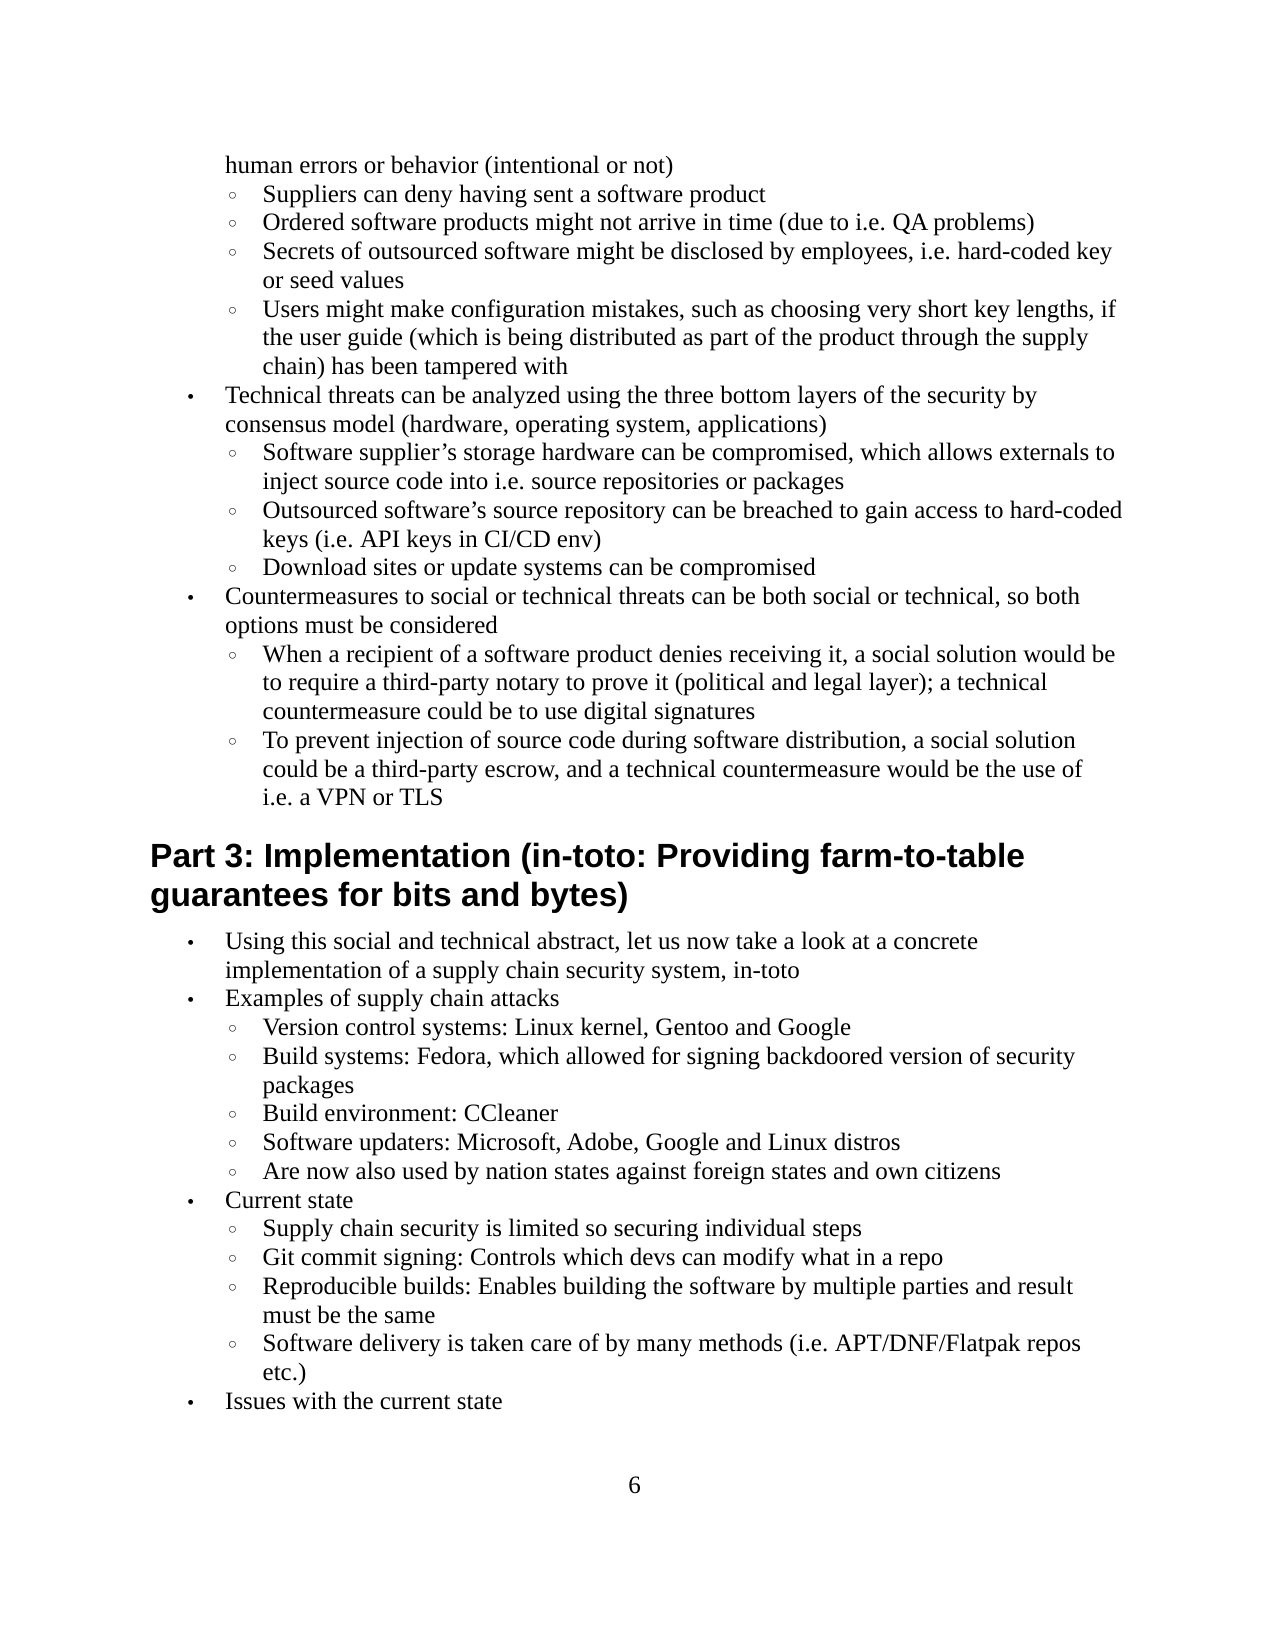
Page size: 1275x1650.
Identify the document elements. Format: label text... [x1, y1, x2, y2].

list Build systems: Fedora, which allowed for signing backdoored version of security packages [225, 1041, 1125, 1098]
list Suppliers can deny having sent a software product [225, 179, 1125, 207]
list Using this social and technical abstract, let us now take a look at a concrete implementation of a supply chain security system, in-toto [187, 926, 1125, 983]
list Software updaters: Microsoft, Adobe, Google and Linux distros [225, 1127, 1125, 1156]
list When a recipient of a software product denies receiving it, a social solution would be to require a third-party notary to prove it (political and legal layer); a technical countermeasure could be to use digital signatures [225, 639, 1125, 725]
list Supply chain security is limited so securing individual steps [225, 1213, 1125, 1242]
list Examples of supply chain attacks [187, 983, 1125, 1012]
list Reproducible builds: Enables building the software by multiple parties and result must be the same [225, 1271, 1125, 1328]
list Version control systems: Linux kernel, Gentoo and Google [225, 1012, 1125, 1041]
list Issues with the current state [187, 1386, 1125, 1415]
list Countermeasures to social or technical threats can be both social or technical, so both options must be considered [187, 581, 1125, 639]
list To prevent injection of source code during software distribution, a social solution could be a third-party escrow, and a technical countermeasure would be the use of i.e. a VPN or TLS [225, 725, 1125, 811]
list Secrets of outsourced software might be disclosed by employees, i.e. hard-coded key or seed values [225, 236, 1125, 294]
list Technical threats can be analyzed using the three bottom layers of the security by consensus model (hardware, operating system, applications) [187, 380, 1125, 437]
subtitle Part 3: Implementation (in-toto: Providing farm-to-table guarantees for bits and bytes) [150, 836, 1125, 913]
list Download sites or update systems can be compromised [225, 552, 1125, 581]
list Are now also used by nation states against foreign states and own citizens [225, 1156, 1125, 1185]
list Build environment: CCleaner [225, 1098, 1125, 1127]
list Software supplier’s storage hardware can be compromised, which allows externals to inject source code into i.e. source repositories or packages [225, 437, 1125, 495]
list Software delivery is taken care of by many methods (i.e. APT/DNF/Flatpak repos etc.) [225, 1328, 1125, 1386]
list Users might make configuration mistakes, such as choosing very short key lengths, if the user guide (which is being distributed as part of the product through the supply chain) has been tampered with [225, 294, 1125, 380]
list Outsourced software’s source repository can be breached to gain access to hard-coded keys (i.e. API keys in CI/CD env) [225, 495, 1125, 552]
list Current state [187, 1185, 1125, 1213]
list Ordered software products might not arrive in time (due to i.e. QA problems) [225, 207, 1125, 236]
list human errors or behavior (intentional or not) [187, 150, 1125, 179]
list Git commit signing: Controls which devs can modify what in a repo [225, 1242, 1125, 1271]
